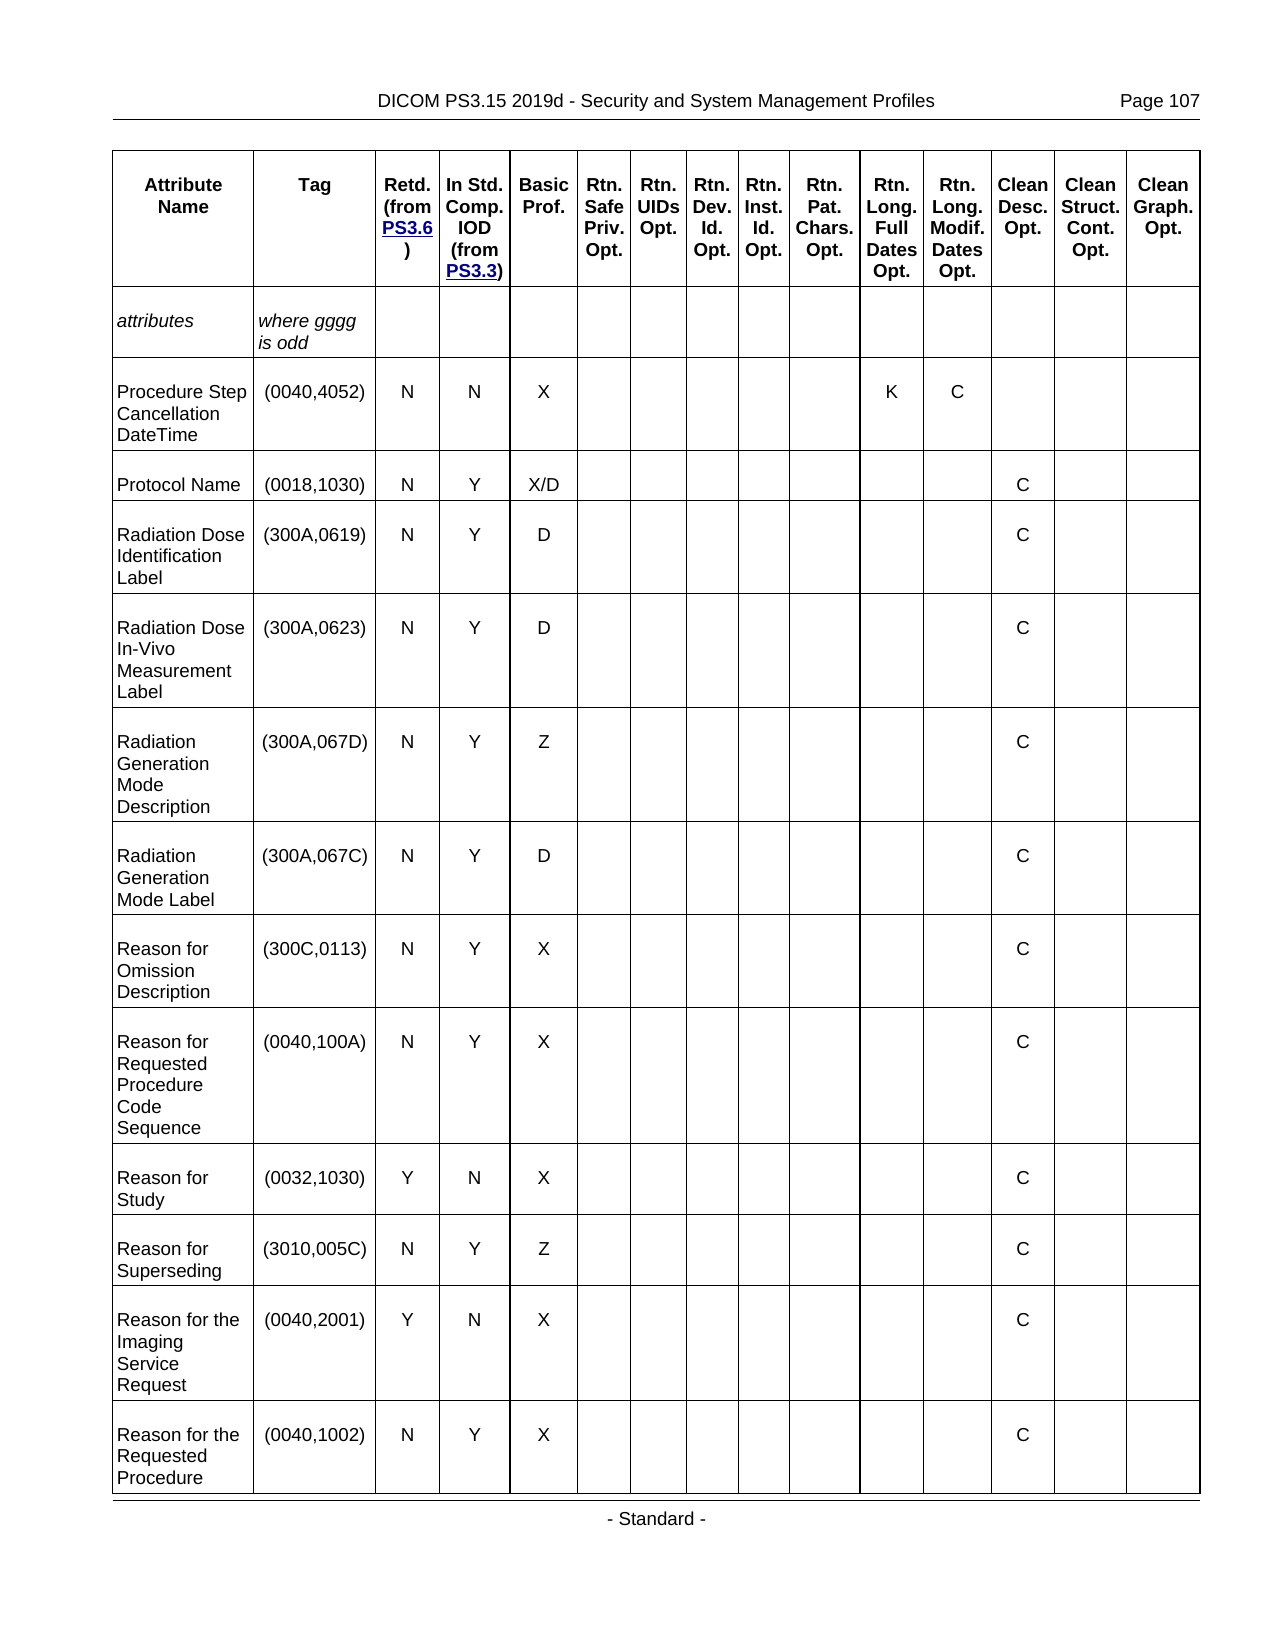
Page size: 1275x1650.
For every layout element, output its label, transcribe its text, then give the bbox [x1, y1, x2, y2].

table_cell [739, 501, 789, 592]
table_cell [790, 1401, 859, 1492]
table_cell X [511, 1401, 577, 1492]
table_cell [687, 708, 738, 821]
table_cell (0032,1030) [254, 1144, 375, 1214]
table_cell [631, 287, 686, 357]
table_cell [739, 1286, 789, 1400]
table_cell attributes [113, 287, 253, 357]
table_header Basic Prof. [511, 151, 577, 286]
table_cell Radiation Dose In-Vivo Measurement Label [113, 594, 253, 707]
table_cell [861, 1215, 923, 1285]
table_cell Radiation Generation Mode Label [113, 822, 253, 914]
table_cell [739, 287, 789, 357]
table_cell [631, 594, 686, 707]
table_cell (3010,005C) [254, 1215, 375, 1285]
table_cell N [376, 358, 439, 450]
table_header Clean Graph. Opt. [1127, 151, 1199, 286]
table_cell [790, 594, 859, 707]
table_cell Radiation Dose Identification Label [113, 501, 253, 592]
table_cell Y [440, 915, 509, 1007]
table_cell [1055, 1008, 1126, 1143]
table_cell [790, 501, 859, 592]
table_cell N [376, 708, 439, 821]
table_cell Reason for the Requested Procedure [113, 1401, 253, 1492]
table_cell N [440, 1286, 509, 1400]
table_cell Y [440, 451, 509, 500]
table_cell Radiation Generation Mode Description [113, 708, 253, 821]
table_cell [861, 1008, 923, 1143]
table_cell (0040,1002) [254, 1401, 375, 1492]
table_cell C [992, 822, 1054, 914]
table_cell [687, 501, 738, 592]
table_cell [578, 915, 630, 1007]
table_cell [578, 451, 630, 500]
table_cell [578, 1401, 630, 1492]
table_cell Y [440, 1401, 509, 1492]
table_cell [687, 1144, 738, 1214]
table_cell X [511, 358, 577, 450]
table_cell C [992, 451, 1054, 500]
table_cell [1127, 594, 1199, 707]
table_cell N [440, 358, 509, 450]
table_cell Y [376, 1144, 439, 1214]
table_cell N [376, 594, 439, 707]
table_cell [687, 358, 738, 450]
table_cell (0040,2001) [254, 1286, 375, 1400]
table_cell X [511, 915, 577, 1007]
table_cell [687, 822, 738, 914]
table_cell (0040,4052) [254, 358, 375, 450]
table_cell (300A,067D) [254, 708, 375, 821]
table_cell D [511, 594, 577, 707]
table_cell [1055, 501, 1126, 592]
table_cell Y [440, 1008, 509, 1143]
table_header Rtn. Inst. Id. Opt. [739, 151, 789, 286]
table_cell [1127, 822, 1199, 914]
table_cell [924, 1215, 991, 1285]
table_cell (300A,0619) [254, 501, 375, 592]
table_cell [1055, 915, 1126, 1007]
table_cell [376, 287, 439, 357]
table_cell [790, 1286, 859, 1400]
table_header Tag [254, 151, 375, 286]
table_header Rtn. Dev. Id. Opt. [687, 151, 738, 286]
table_cell C [992, 1008, 1054, 1143]
table_cell (300A,067C) [254, 822, 375, 914]
table_cell [687, 915, 738, 1007]
table_header Rtn. Safe Priv. Opt. [578, 151, 630, 286]
table_cell [1127, 1401, 1199, 1492]
table_header Rtn. Long. Modif. Dates Opt. [924, 151, 991, 286]
table_cell [861, 708, 923, 821]
table_cell [631, 501, 686, 592]
table_cell N [440, 1144, 509, 1214]
table_cell Y [440, 1215, 509, 1285]
table_cell [739, 451, 789, 500]
table_cell D [511, 822, 577, 914]
table_cell [1127, 1215, 1199, 1285]
table_cell [790, 451, 859, 500]
table_cell (300A,0623) [254, 594, 375, 707]
table_cell [861, 1144, 923, 1214]
table_cell [924, 822, 991, 914]
table_cell [739, 822, 789, 914]
table_cell [687, 451, 738, 500]
table_header Retd. (from PS3.6) [376, 151, 439, 286]
table_cell [739, 708, 789, 821]
table_cell [790, 1008, 859, 1143]
table_cell [992, 358, 1054, 450]
table_cell N [376, 915, 439, 1007]
table_cell [924, 1144, 991, 1214]
table_cell [687, 287, 738, 357]
table_cell Y [440, 594, 509, 707]
table_cell [790, 358, 859, 450]
table_cell N [376, 822, 439, 914]
table_cell Reason for Omission Description [113, 915, 253, 1007]
table_cell [1055, 708, 1126, 821]
table_cell [924, 287, 991, 357]
table_cell [1127, 358, 1199, 450]
table_cell [992, 287, 1054, 357]
table_cell [687, 1215, 738, 1285]
table_cell [578, 287, 630, 357]
table_cell X [511, 1008, 577, 1143]
table_cell [861, 915, 923, 1007]
table_cell [861, 1401, 923, 1492]
table_cell [739, 1144, 789, 1214]
table_cell X [511, 1286, 577, 1400]
table_cell [1127, 708, 1199, 821]
table_cell [924, 1286, 991, 1400]
table_cell [578, 594, 630, 707]
table_cell C [924, 358, 991, 450]
table_cell [1127, 1008, 1199, 1143]
table_cell [924, 594, 991, 707]
table_header Clean Desc. Opt. [992, 151, 1054, 286]
table_cell Z [511, 1215, 577, 1285]
table_cell [1055, 822, 1126, 914]
table_cell [1127, 451, 1199, 500]
table_cell (0018,1030) [254, 451, 375, 500]
table_cell [578, 708, 630, 821]
table_cell [739, 358, 789, 450]
table_cell [578, 501, 630, 592]
table_cell [578, 358, 630, 450]
table_cell [631, 822, 686, 914]
table_cell [578, 1144, 630, 1214]
table_cell [631, 915, 686, 1007]
table_cell (300C,0113) [254, 915, 375, 1007]
table_cell [924, 451, 991, 500]
table_cell [631, 1401, 686, 1492]
table_cell [631, 708, 686, 821]
table_cell C [992, 501, 1054, 592]
table_cell C [992, 594, 1054, 707]
table_header Rtn. Pat. Chars. Opt. [790, 151, 859, 286]
table_cell [631, 1215, 686, 1285]
table_cell [440, 287, 509, 357]
table_cell N [376, 1215, 439, 1285]
table_cell [631, 1144, 686, 1214]
table_cell [687, 1401, 738, 1492]
table_cell [861, 451, 923, 500]
table_cell [1127, 501, 1199, 592]
table_cell [1127, 915, 1199, 1007]
table_cell C [992, 708, 1054, 821]
table_header Clean Struct. Cont. Opt. [1055, 151, 1126, 286]
table_cell (0040,100A) [254, 1008, 375, 1143]
table_cell [687, 594, 738, 707]
table_cell Reason for Study [113, 1144, 253, 1214]
table_cell [1055, 451, 1126, 500]
table_cell [687, 1286, 738, 1400]
table_header Attribute Name [113, 151, 253, 286]
table_cell [861, 501, 923, 592]
table_cell K [861, 358, 923, 450]
table_cell C [992, 1215, 1054, 1285]
table_cell [739, 915, 789, 1007]
table_cell [739, 1008, 789, 1143]
table_cell [790, 1215, 859, 1285]
table_cell X [511, 1144, 577, 1214]
table_cell Y [440, 501, 509, 592]
table_cell [578, 822, 630, 914]
table_cell [578, 1215, 630, 1285]
table_cell [1055, 1215, 1126, 1285]
table_cell [631, 451, 686, 500]
table_cell [790, 915, 859, 1007]
table_cell [631, 1286, 686, 1400]
table_cell Z [511, 708, 577, 821]
table_cell C [992, 915, 1054, 1007]
table_cell [687, 1008, 738, 1143]
table_cell N [376, 451, 439, 500]
table_cell [1055, 1401, 1126, 1492]
table_cell [790, 708, 859, 821]
table_cell [1055, 1144, 1126, 1214]
table_cell [1127, 1286, 1199, 1400]
table_cell [861, 822, 923, 914]
table_cell Reason for the Imaging Service Request [113, 1286, 253, 1400]
table_cell where gggg is odd [254, 287, 375, 357]
table_cell C [992, 1401, 1054, 1492]
table_cell Reason for Requested Procedure Code Sequence [113, 1008, 253, 1143]
table_cell N [376, 501, 439, 592]
table_cell [578, 1286, 630, 1400]
table_cell C [992, 1144, 1054, 1214]
table_cell N [376, 1401, 439, 1492]
table_cell [1055, 594, 1126, 707]
table_cell [1055, 1286, 1126, 1400]
table_header Rtn. Long. Full Dates Opt. [861, 151, 923, 286]
table_cell [1127, 287, 1199, 357]
table_cell [1055, 358, 1126, 450]
table_cell Reason for Superseding [113, 1215, 253, 1285]
table_cell [924, 501, 991, 592]
table_cell [578, 1008, 630, 1143]
table_cell [511, 287, 577, 357]
table_cell [790, 822, 859, 914]
table_cell Procedure Step Cancellation DateTime [113, 358, 253, 450]
table_cell [1127, 1144, 1199, 1214]
table_cell Y [376, 1286, 439, 1400]
table_cell X/D [511, 451, 577, 500]
table_cell [739, 594, 789, 707]
table_cell [739, 1215, 789, 1285]
table_cell [924, 708, 991, 821]
table_cell [631, 1008, 686, 1143]
table_cell C [992, 1286, 1054, 1400]
table_cell [861, 287, 923, 357]
table_cell [631, 358, 686, 450]
table_cell N [376, 1008, 439, 1143]
table_cell [1055, 287, 1126, 357]
table_cell [739, 1401, 789, 1492]
table_cell [924, 915, 991, 1007]
table_cell [790, 287, 859, 357]
table_cell Protocol Name [113, 451, 253, 500]
table_cell [924, 1401, 991, 1492]
table_header In Std. Comp. IOD (from PS3.3) [440, 151, 509, 286]
table_cell [861, 594, 923, 707]
table_header Rtn. UIDs Opt. [631, 151, 686, 286]
table_cell [790, 1144, 859, 1214]
table_cell [924, 1008, 991, 1143]
table_cell Y [440, 708, 509, 821]
table_cell [861, 1286, 923, 1400]
table_cell D [511, 501, 577, 592]
table_cell Y [440, 822, 509, 914]
